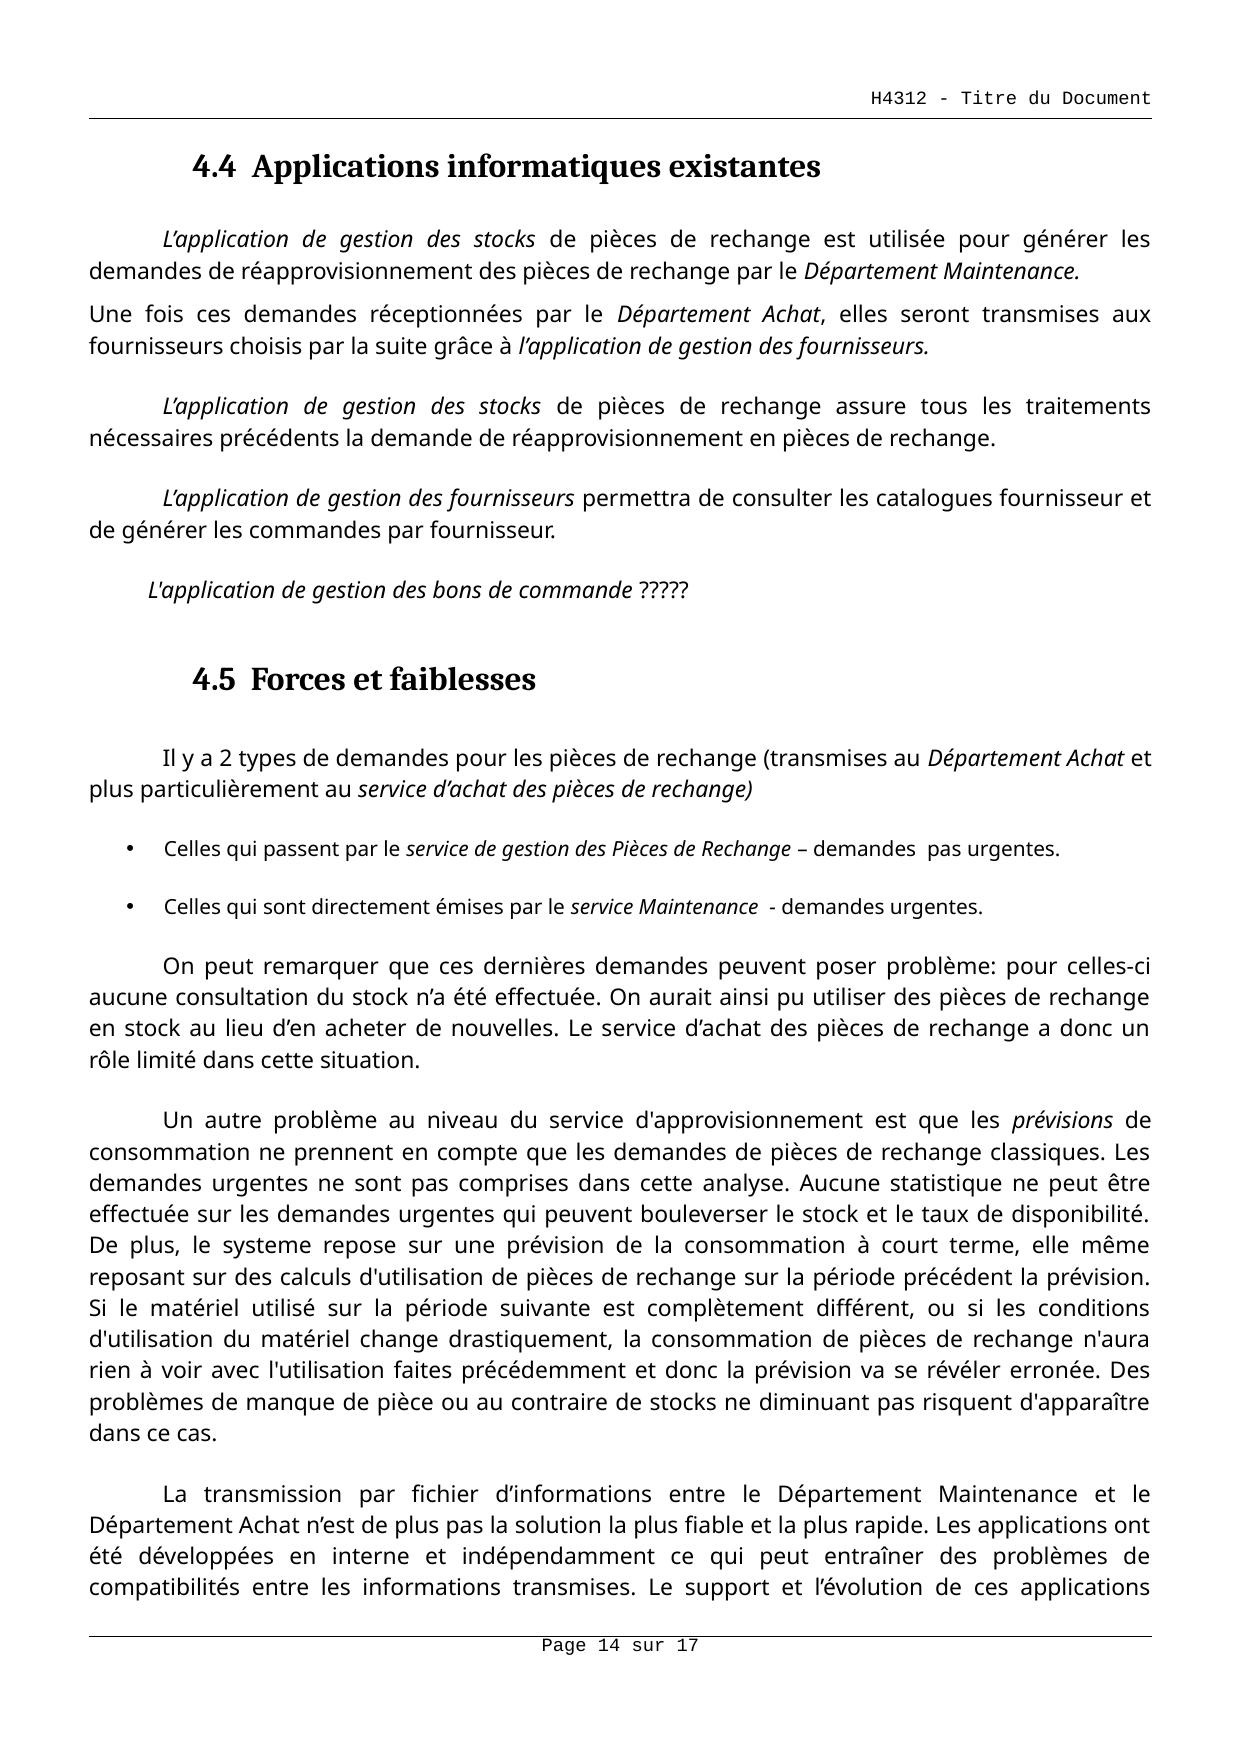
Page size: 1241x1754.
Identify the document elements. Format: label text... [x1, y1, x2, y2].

text Un autre problème au niveau du service d'approvisionnement est que les prévisions de consommation ne prennent en compte que les demandes de pièces de rechange classiques. Les demandes urgentes ne sont pas comprises dans cette analyse. Aucune statistique ne peut être effectuée sur les demandes urgentes qui peuvent bouleverser le stock et le taux de disponibilité. De plus, le systeme repose sur une prévision de la consommation à court terme, elle même reposant sur des calculs d'utilisation de pièces de rechange sur la période précédent la prévision. Si le matériel utilisé sur la période suivante est complètement différent, ou si les conditions d'utilisation du matériel change drastiquement, la consommation de pièces de rechange n'aura rien à voir avec l'utilisation faites précédemment et donc la prévision va se révéler erronée. Des problèmes de manque de pièce ou au contraire de stocks ne diminuant pas risquent d'apparaître dans ce cas. [88, 1104, 1152, 1448]
list Celles qui sont directement émises par le service Maintenance - demandes urgentes. [126, 892, 1152, 920]
text Une fois ces demandes réceptionnées par le Département Achat, elles seront transmises aux fournisseurs choisis par la suite grâce à l’application de gestion des fournisseurs. [88, 298, 1152, 361]
text L'application de gestion des bons de commande ????? [148, 574, 1152, 606]
subtitle Applications informatiques existantes [133, 147, 1152, 186]
text L’application de gestion des stocks de pièces de rechange assure tous les traitements nécessaires précédents la demande de réapprovisionnement en pièces de rechange. [88, 390, 1152, 453]
text On peut remarquer que ces dernières demandes peuvent poser problème: pour celles-ci aucune consultation du stock n’a été effectuée. On aurait ainsi pu utiliser des pièces de rechange en stock au lieu d’en acheter de nouvelles. Le service d’achat des pièces de rechange a donc un rôle limité dans cette situation. [88, 950, 1152, 1075]
text L’application de gestion des stocks de pièces de rechange est utilisée pour générer les demandes de réapprovisionnement des pièces de rechange par le Département Maintenance. [88, 223, 1152, 286]
text La transmission par fichier d’informations entre le Département Maintenance et le Département Achat n’est de plus pas la solution la plus fiable et la plus rapide. Les applications ont été développées en interne et indépendamment ce qui peut entraîner des problèmes de compatibilités entre les informations transmises. Le support et l’évolution de ces applications [88, 1478, 1152, 1603]
list Celles qui passent par le service de gestion des Pièces de Rechange – demandes pas urgentes. [126, 834, 1152, 862]
text Il y a 2 types de demandes pour les pièces de rechange (transmises au Département Achat et plus particulièrement au service d’achat des pièces de rechange) [88, 742, 1152, 804]
text L’application de gestion des fournisseurs permettra de consulter les catalogues fournisseur et de générer les commandes par fournisseur. [88, 482, 1152, 545]
subtitle Forces et faiblesses [133, 660, 1152, 698]
